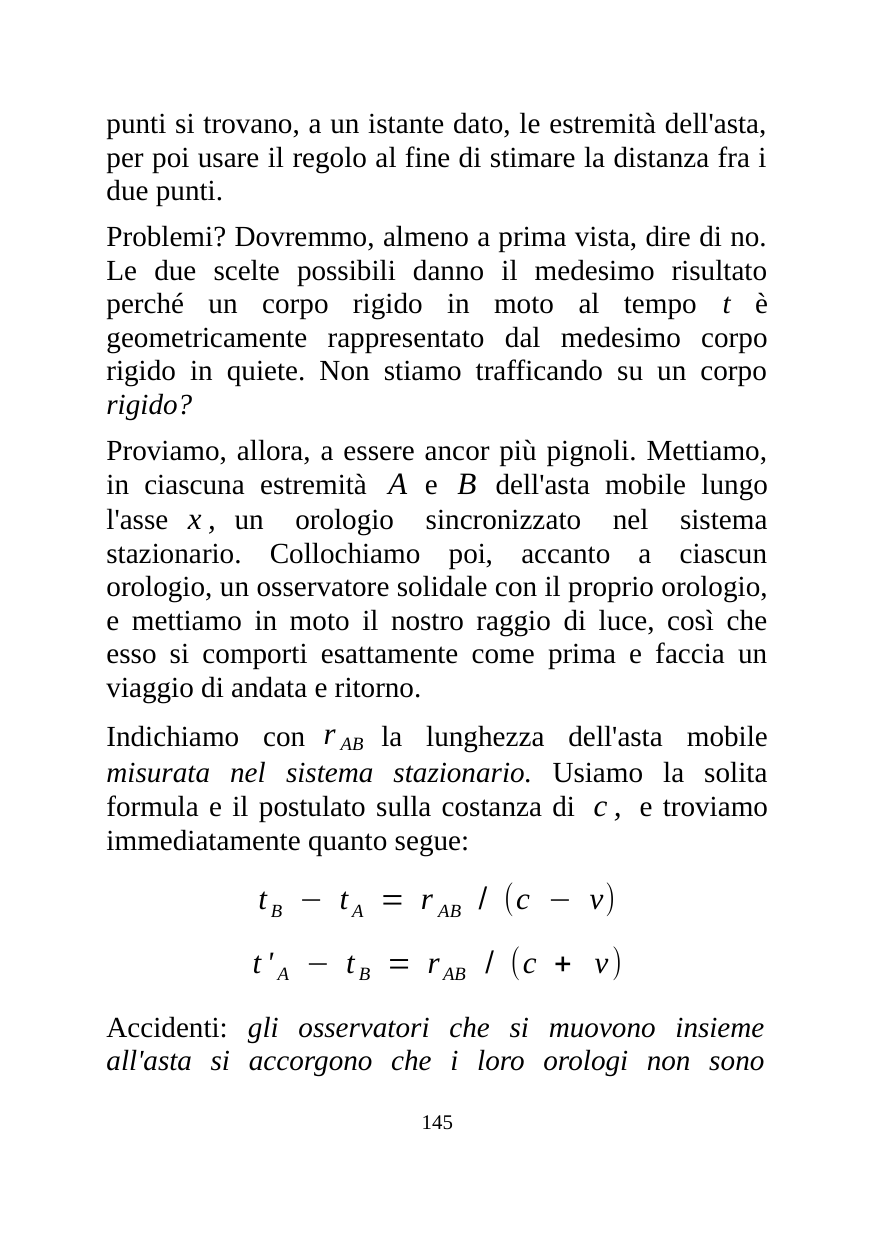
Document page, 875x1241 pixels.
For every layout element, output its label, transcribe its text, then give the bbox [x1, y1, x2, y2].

text Accidenti: gli osservatori che si muovono insieme all'asta si accorgono che i loro orologi non sono [106, 1010, 768, 1077]
text punti si trovano, a un istante dato, le estremità dell'asta, per poi usare il regolo al fine di stimare la distanza fra i due punti. [106, 106, 768, 207]
text Indichiamo conla lunghezza dell'asta mobile misurata nel sistema stazionario. Usiamo la solita formula e il postulato sulla costanza die troviamo immediatamente quanto segue: [106, 716, 768, 857]
text Proviamo, allora, a essere ancor più pignoli. Mettiamo, in ciascuna estremitàedell'asta mobile lungo l'asseun orologio sincronizzato nel sistema stazionario. Collochiamo poi, accanto a ciascun orologio, un osservatore solidale con il proprio orologio, e mettiamo in moto il nostro raggio di luce, così che esso si comporti esattamente come prima e faccia un viaggio di andata e ritorno. [106, 433, 768, 703]
text Problemi? Dovremmo, almeno a prima vista, dire di no. Le due scelte possibili danno il medesimo risultato perché un corpo rigido in moto al tempo t è geometricamente rappresentato dal medesimo corpo rigido in quiete. Non stiamo trafficando su un corpo rigido? [106, 219, 768, 421]
